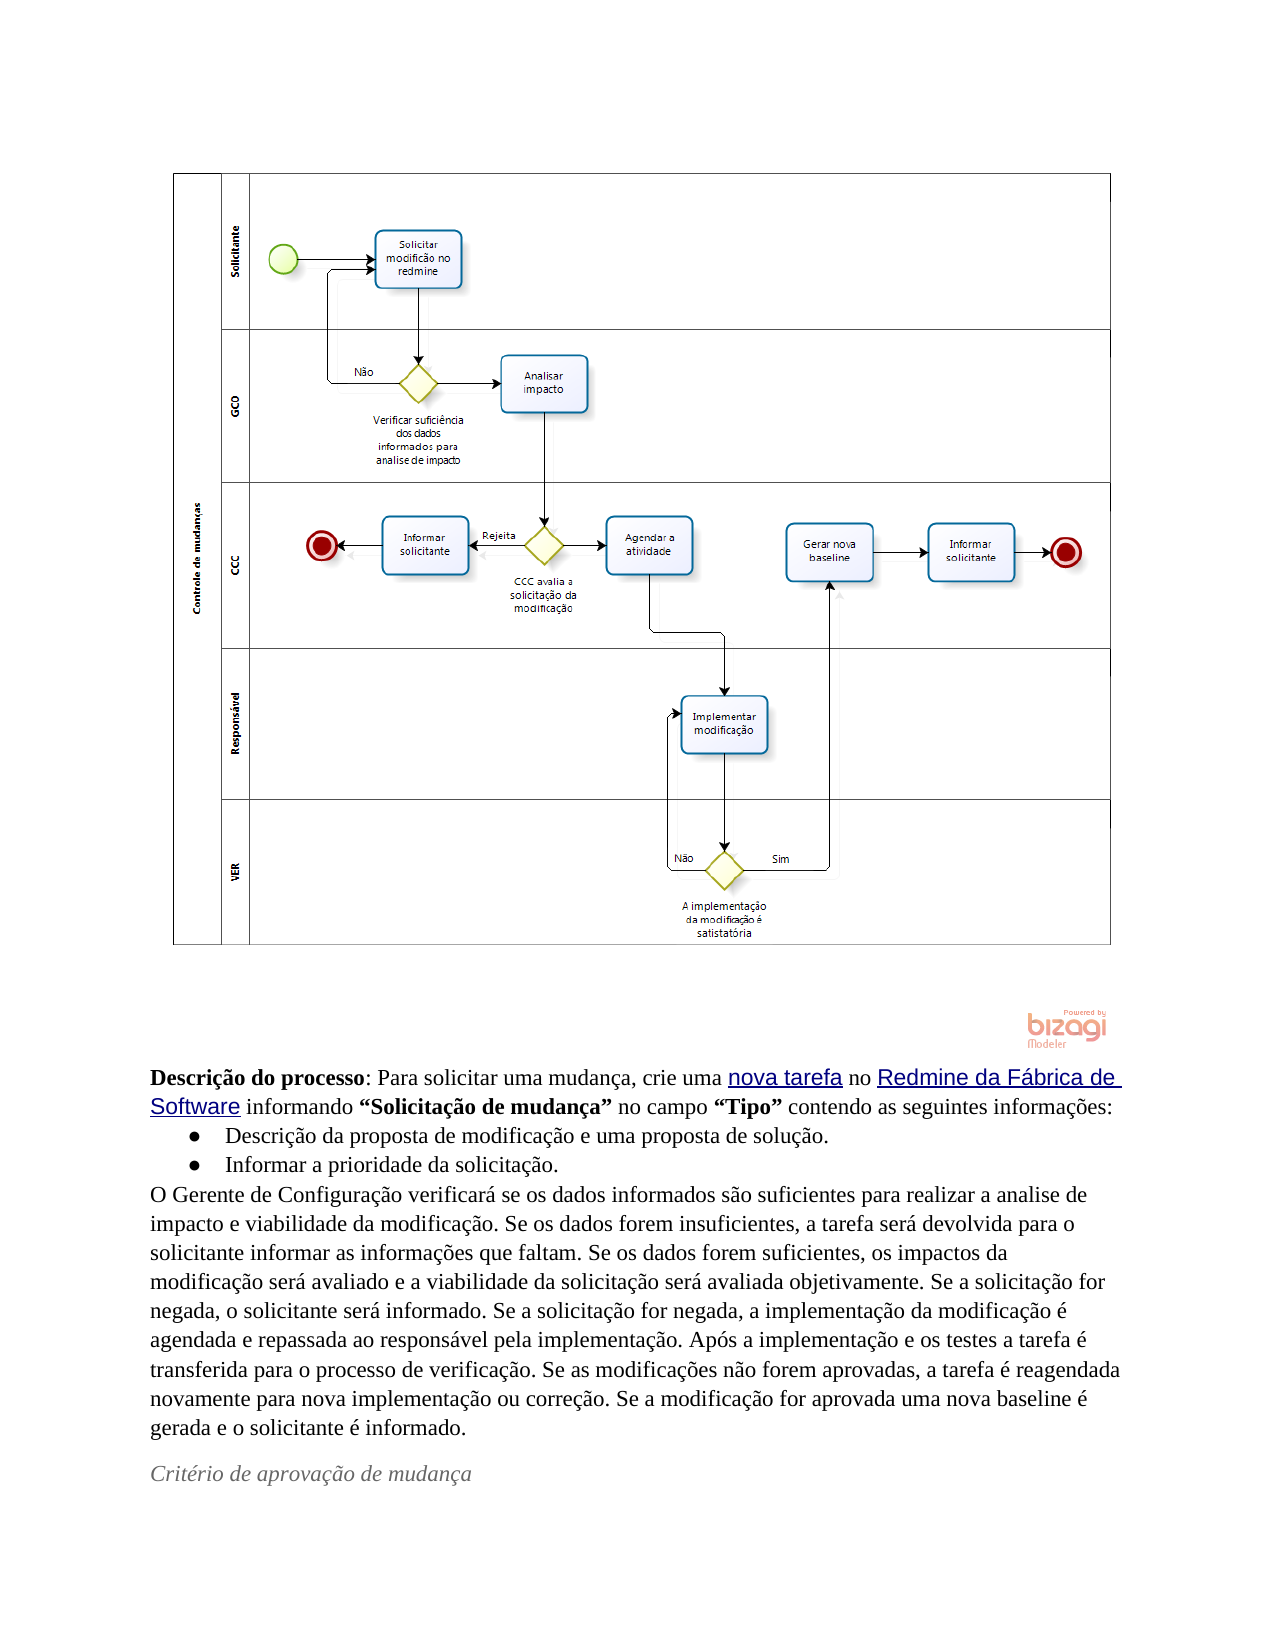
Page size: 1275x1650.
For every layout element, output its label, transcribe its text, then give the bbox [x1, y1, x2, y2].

text Descrição do processo: Para solicitar uma mudança, crie uma nova tarefa no Redmine da Fábrica de Software informando “Solicitação de mudança” no campo “Tipo” contendo as seguintes informações: [150, 1064, 1125, 1119]
picture [153, 153, 1129, 1058]
subtitle Critério de aprovação de mudança [150, 1461, 1125, 1486]
text O Gerente de Configuração verificará se os dados informados são suficientes para realizar a analise de impacto e viabilidade da modificação. Se os dados forem insuficientes, a tarefa será devolvida para o solicitante informar as informações que faltam. Se os dados forem suficientes, os impactos da modificação será avaliado e a viabilidade da solicitação será avaliada objetivamente. Se a solicitação for negada, o solicitante será informado. Se a solicitação for negada, a implementação da modificação é agendada e repassada ao responsável pela implementação. Após a implementação e os testes a tarefa é transferida para o processo de verificação. Se as modificações não forem aprovadas, a tarefa é reagendada novamente para nova implementação ou correção. Se a modificação for aprovada uma nova baseline é gerada e o solicitante é informado. [150, 1182, 1125, 1440]
list Informar a prioridade da solicitação. [187, 1152, 1125, 1178]
list Descrição da proposta de modificação e uma proposta de solução. [187, 1123, 1125, 1149]
